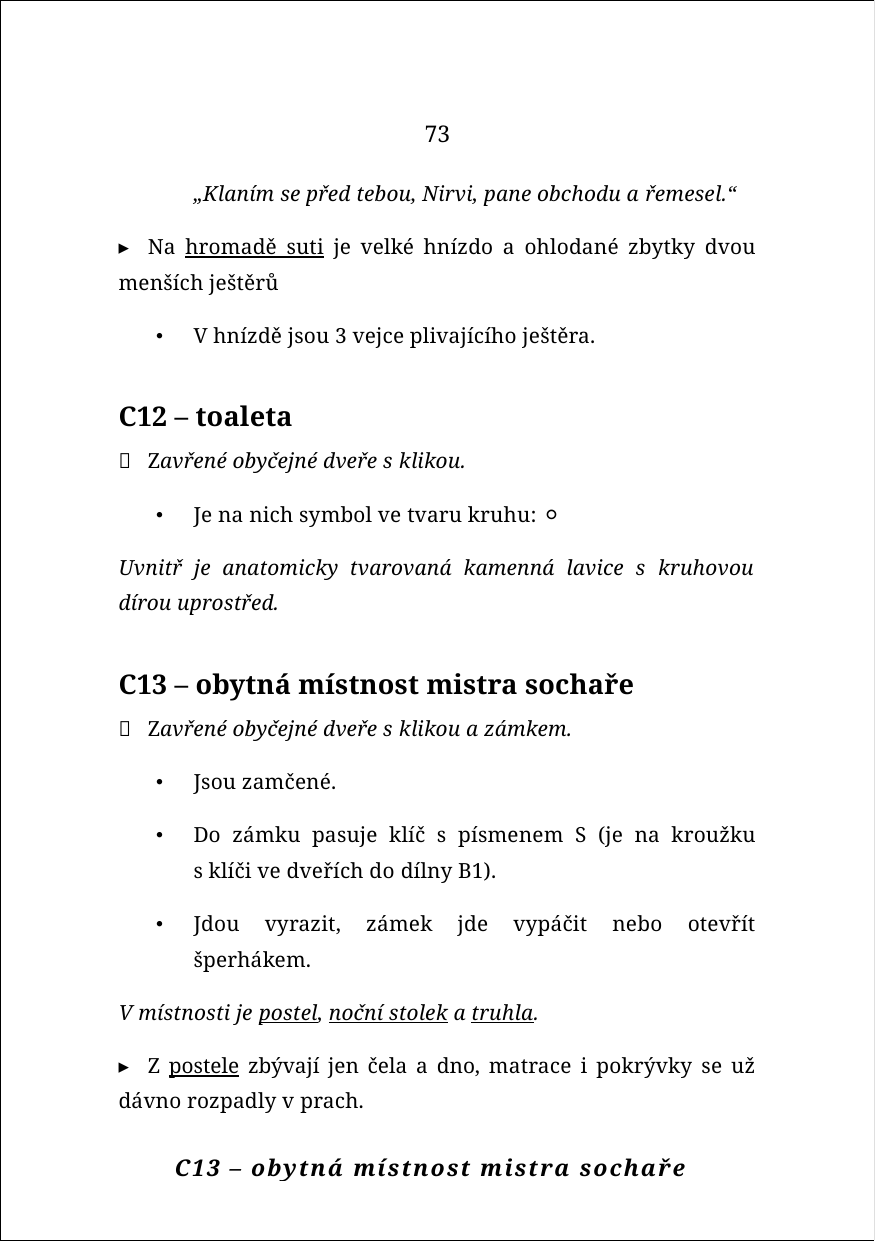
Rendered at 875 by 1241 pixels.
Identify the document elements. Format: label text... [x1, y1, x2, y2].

text V⁠ místnosti je postel, noční stolek a⁠ truhla. [118, 998, 756, 1026]
list Jsou zamčené. [156, 767, 756, 796]
list „Klaním se před tebou, Nirvi, pane obchodu a⁠ řemesel.“ [156, 179, 756, 207]
text Uvnitř je anatomicky tvarovaná kamenná lavice s⁠ kruhovou dírou uprostřed. [118, 553, 756, 617]
text 🚪 Zavřené obyčejné dveře s⁠ klikou a⁠ zámkem. [118, 714, 756, 742]
list Jdou vyrazit, zámek jde vypáčit nebo otevřít šperhákem. [156, 909, 756, 973]
list V⁠ hnízdě jsou 3 vejce plivajícího ještěra. [156, 321, 756, 349]
subtitle C13 – obytná místnost mistra sochaře [118, 665, 756, 702]
text ▸ Na hromadě suti je velké hnízdo a⁠ ohlodané zbytky dvou menších ještěrů [118, 232, 756, 296]
list Do zámku pasuje klíč s⁠ písmenem S⁠ (je na kroužku s⁠ klíči ve dveřích do dílny B1). [156, 820, 756, 884]
list Je na nich symbol ve tvaru kruhu: ⚪ [156, 500, 756, 528]
text 🚪 Zavřené obyčejné dveře s⁠ klikou. [118, 446, 756, 475]
text ▸ Z⁠ postele zbývají jen čela a⁠ dno, matrace i⁠ pokrývky se už dávno rozpadly v⁠ prach. [118, 1051, 756, 1115]
subtitle C12 – toaleta [118, 398, 756, 435]
